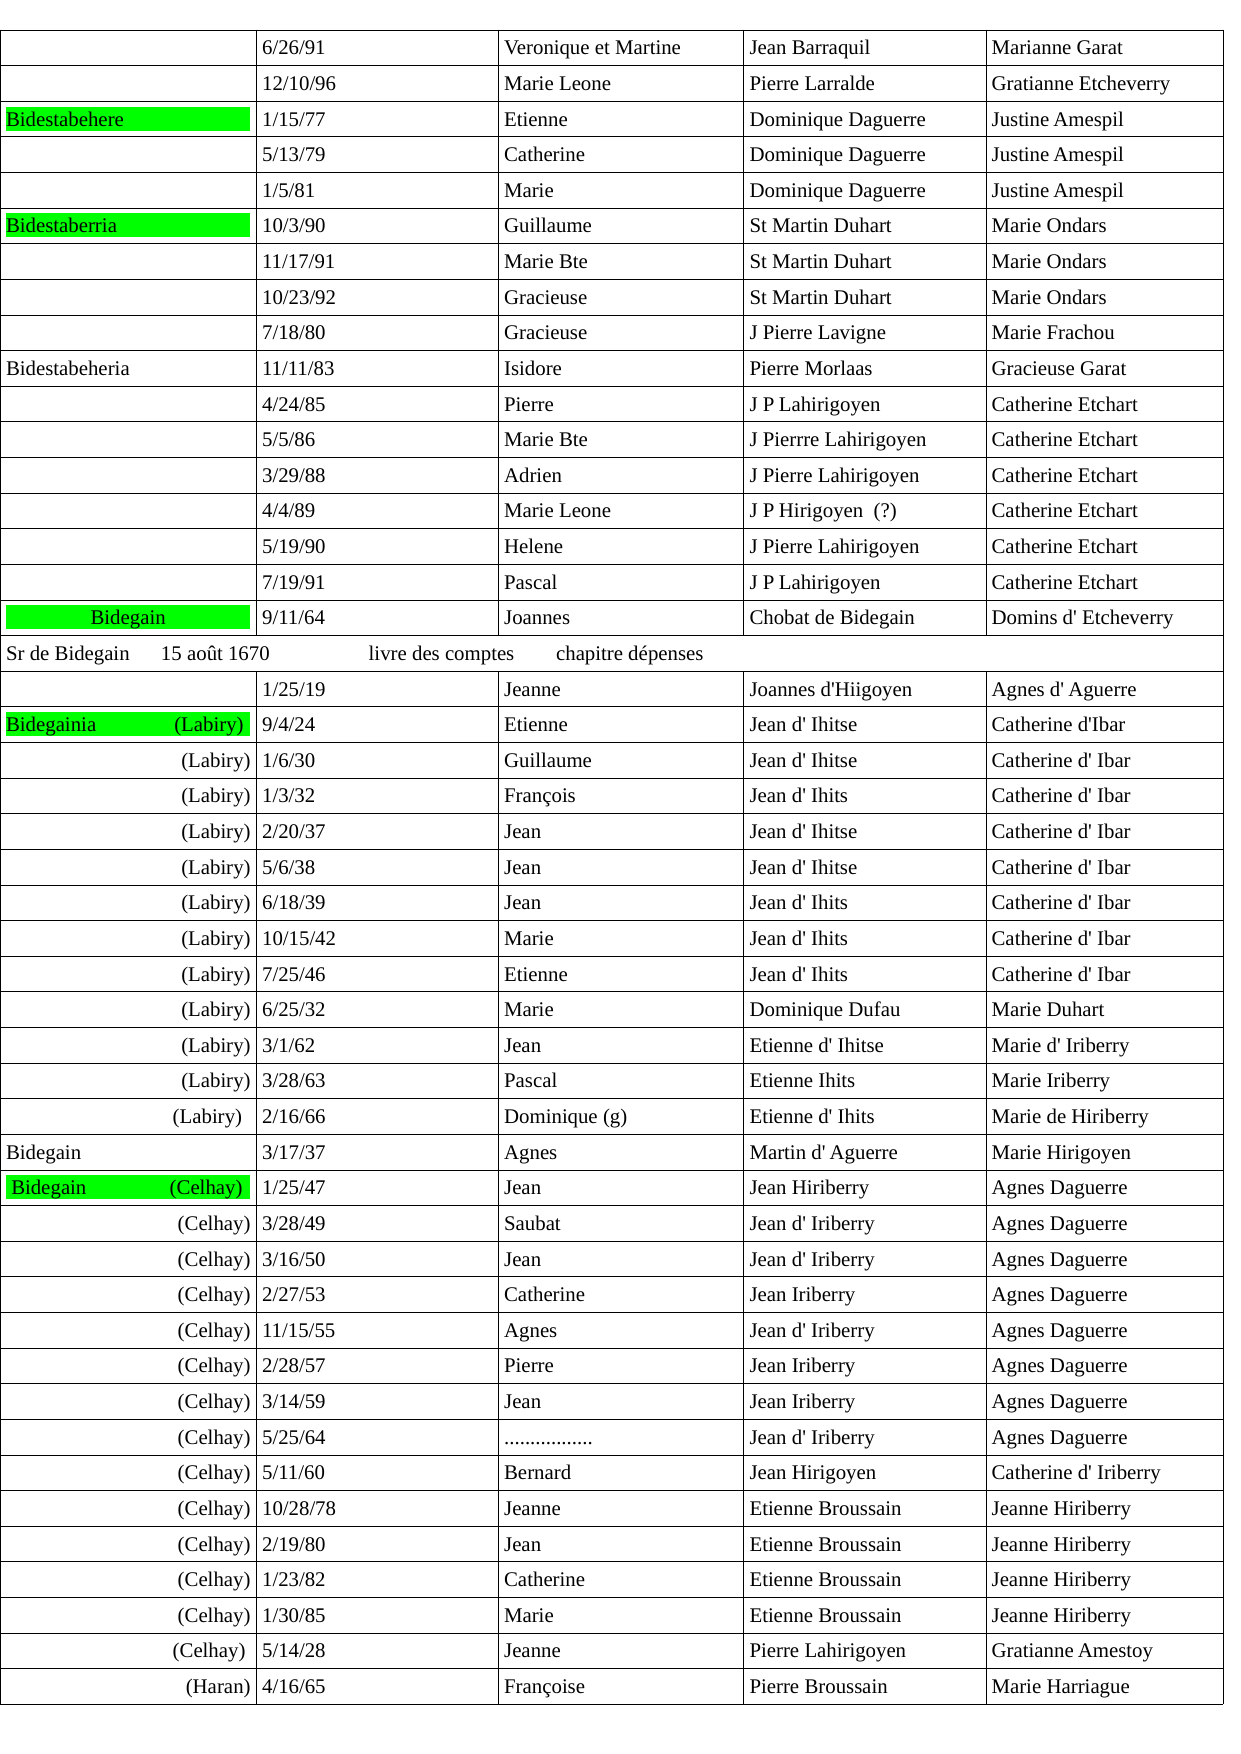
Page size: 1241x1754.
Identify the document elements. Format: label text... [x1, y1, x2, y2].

table_cell Jean d' Ihits [744, 957, 986, 991]
table_cell Agnes Daguerre [987, 1171, 1223, 1205]
table_cell 27/02/1753 [257, 1277, 498, 1312]
table_cell (Haran) [1, 1669, 256, 1704]
table_cell (Celhay) [1, 1242, 256, 1276]
table_cell Marie Iriberry [987, 1064, 1223, 1098]
table_cell Jeanne [499, 672, 743, 706]
table_cell Catherine [499, 1562, 743, 1597]
table_cell [1, 529, 256, 564]
table_cell 17/03/1737 [257, 1135, 498, 1169]
table_cell [1, 672, 256, 706]
table_cell 29/03/1888 [257, 458, 498, 493]
table_cell [1, 494, 256, 528]
table_cell Agnes [499, 1135, 743, 1169]
table_cell Catherine d' Ibar [987, 957, 1223, 991]
table_cell J P Hirigoyen (?) [744, 494, 986, 528]
table_cell 28/10/1778 [257, 1491, 498, 1526]
table_cell Etienne [499, 102, 743, 136]
table_cell 01/03/1762 [257, 1028, 498, 1063]
table_cell 05/01/1881 [257, 173, 498, 208]
table_cell (Celhay) [1, 1527, 256, 1561]
table_cell 25/05/1764 [257, 1420, 498, 1454]
table_cell (Labiry) [1, 992, 256, 1027]
table_cell Chobat de Bidegain [744, 601, 986, 635]
table_cell Jeanne Hiriberry [987, 1562, 1223, 1597]
table_cell 06/05/1738 [257, 850, 498, 884]
table_cell Catherine d' Ibar [987, 743, 1223, 778]
table_cell Etienne [499, 957, 743, 991]
table_cell (Labiry) [1, 743, 256, 778]
table_cell J Pierrre Lahirigoyen [744, 422, 986, 457]
table_cell Bidestabehere [1, 102, 256, 136]
table_cell 30/01/1785 [257, 1598, 498, 1633]
table_cell 17/11/1891 [257, 244, 498, 279]
table_cell (Labiry) [1, 921, 256, 956]
table_cell Agnes Daguerre [987, 1277, 1223, 1312]
table_cell Marie Ondars [987, 280, 1223, 314]
table_cell Dominique Daguerre [744, 173, 986, 208]
table_cell Marie de Hiriberry [987, 1099, 1223, 1134]
table_cell Dominique Dufau [744, 992, 986, 1027]
table_cell Pascal [499, 1064, 743, 1098]
table_cell Etienne [499, 707, 743, 742]
table_cell Marie Bte [499, 422, 743, 457]
table_cell Pascal [499, 565, 743, 599]
table_cell (Labiry) [1, 779, 256, 813]
table_cell 24/04/1885 [257, 387, 498, 421]
table_cell Catherine [499, 137, 743, 172]
table_cell Jean Hiriberry [744, 1171, 986, 1205]
table_cell 16/02/1766 [257, 1099, 498, 1134]
table_cell Jeanne [499, 1634, 743, 1668]
table_cell 19/02/1780 [257, 1527, 498, 1561]
table_cell Jean Iriberry [744, 1384, 986, 1419]
table_cell Etienne d' Ihitse [744, 1028, 986, 1063]
table_cell 18/07/1880 [257, 316, 498, 350]
table_cell 26/06/1891 [257, 31, 498, 65]
table_cell Gratianne Etcheverry [987, 66, 1223, 101]
table_cell Marianne Garat [987, 31, 1223, 65]
table_cell Etienne Broussain [744, 1527, 986, 1561]
table_cell 05/05/1886 [257, 422, 498, 457]
table_cell (Celhay) [1, 1456, 256, 1490]
table_cell (Labiry) [1, 957, 256, 991]
table_cell Catherine d'Ibar [987, 707, 1223, 742]
table_cell 28/03/1749 [257, 1206, 498, 1241]
table_cell 03/10/1890 [257, 209, 498, 243]
table_cell Catherine d' Iriberry [987, 1456, 1223, 1490]
table_cell St Martin Duhart [744, 280, 986, 314]
table_cell Helene [499, 529, 743, 564]
table_cell Dominique Daguerre [744, 102, 986, 136]
table_cell Etienne d' Ihits [744, 1099, 986, 1134]
table_cell Jean [499, 1384, 743, 1419]
table_cell Jean Iriberry [744, 1349, 986, 1383]
table_cell Agnes Daguerre [987, 1384, 1223, 1419]
table_cell Jean d' Iriberry [744, 1313, 986, 1348]
table_cell Etienne Broussain [744, 1491, 986, 1526]
table_cell J P Lahirigoyen [744, 565, 986, 599]
table_cell Agnes Daguerre [987, 1206, 1223, 1241]
table_cell Dominique (g) [499, 1099, 743, 1134]
table_cell Catherine Etchart [987, 422, 1223, 457]
table_cell (Celhay) [1, 1420, 256, 1454]
table_cell Pierre Larralde [744, 66, 986, 101]
table_cell Agnes Daguerre [987, 1313, 1223, 1348]
table_cell [1, 173, 256, 208]
table_cell Catherine Etchart [987, 387, 1223, 421]
table_cell Justine Amespil [987, 102, 1223, 136]
table_cell 25/01/1719 [257, 672, 498, 706]
table_cell Catherine d' Ibar [987, 850, 1223, 884]
table_cell (Labiry) [1, 1064, 256, 1098]
table_cell Marie Leone [499, 494, 743, 528]
table_cell Marie Bte [499, 244, 743, 279]
table_cell Jean d' Iriberry [744, 1242, 986, 1276]
table_cell 16/03/1750 [257, 1242, 498, 1276]
table_cell Justine Amespil [987, 137, 1223, 172]
table_cell Marie Frachou [987, 316, 1223, 350]
table_cell Etienne Broussain [744, 1598, 986, 1633]
table_cell Gratianne Amestoy [987, 1634, 1223, 1668]
table_cell Agnes d' Aguerre [987, 672, 1223, 706]
table_cell Catherine [499, 1277, 743, 1312]
table_cell 23/01/1782 [257, 1562, 498, 1597]
table_cell Jean [499, 814, 743, 849]
table_cell 15/11/1755 [257, 1313, 498, 1348]
table_cell Catherine Etchart [987, 565, 1223, 599]
table_cell Isidore [499, 351, 743, 386]
table_cell Jean Iriberry [744, 1277, 986, 1312]
table_cell 04/04/1889 [257, 494, 498, 528]
table_cell Jeanne [499, 1491, 743, 1526]
table_cell Jean d' Ihits [744, 921, 986, 956]
table_cell Bidegainia (Labiry) [1, 707, 256, 742]
table_cell Jean d' Ihitse [744, 814, 986, 849]
table_cell Etienne Ihits [744, 1064, 986, 1098]
table_cell Pierre Broussain [744, 1669, 986, 1704]
table_cell Gracieuse [499, 316, 743, 350]
table_cell J Pierre Lahirigoyen [744, 458, 986, 493]
table_cell 03/01/1732 [257, 779, 498, 813]
table_cell Justine Amespil [987, 173, 1223, 208]
table_cell (Labiry) [1, 886, 256, 920]
table_cell Jean d' Iriberry [744, 1420, 986, 1454]
table_cell Marie [499, 173, 743, 208]
table_cell Jeanne Hiriberry [987, 1491, 1223, 1526]
table_cell Adrien [499, 458, 743, 493]
table_cell Marie Ondars [987, 244, 1223, 279]
table_cell [1, 422, 256, 457]
table_cell (Celhay) [1, 1277, 256, 1312]
table_cell Pierre Lahirigoyen [744, 1634, 986, 1668]
table_cell [1, 66, 256, 101]
table_cell Marie d' Iriberry [987, 1028, 1223, 1063]
table_cell (Celhay) [1, 1634, 256, 1668]
table_cell (Celhay) [1, 1562, 256, 1597]
table_cell Martin d' Aguerre [744, 1135, 986, 1169]
table_cell Joannes d'Hiigoyen [744, 672, 986, 706]
table_cell 04/09/1724 [257, 707, 498, 742]
table_cell Agnes Daguerre [987, 1242, 1223, 1276]
table_cell Gracieuse [499, 280, 743, 314]
table_cell Veronique et Martine [499, 31, 743, 65]
table_cell Marie [499, 992, 743, 1027]
table_cell Catherine d' Ibar [987, 886, 1223, 920]
table_cell Jean d' Ihitse [744, 707, 986, 742]
table_cell Agnes [499, 1313, 743, 1348]
table_cell Catherine d' Ibar [987, 814, 1223, 849]
table_cell (Labiry) [1, 1099, 256, 1134]
table_cell Jean [499, 1028, 743, 1063]
table_cell 28/03/1763 [257, 1064, 498, 1098]
table_cell Jean Hirigoyen [744, 1456, 986, 1490]
table_cell 15/10/1742 [257, 921, 498, 956]
table_cell Agnes Daguerre [987, 1420, 1223, 1454]
table_cell [1, 244, 256, 279]
table_cell 15/01/1877 [257, 102, 498, 136]
table_cell Saubat [499, 1206, 743, 1241]
table_cell Françoise [499, 1669, 743, 1704]
table_cell Catherine d' Ibar [987, 779, 1223, 813]
table_cell (Labiry) [1, 814, 256, 849]
table_cell (Celhay) [1, 1349, 256, 1383]
table_cell 16/04/1765 [257, 1669, 498, 1704]
table_cell Guillaume [499, 743, 743, 778]
table_cell Agnes Daguerre [987, 1349, 1223, 1383]
table_cell Bernard [499, 1456, 743, 1490]
table_cell Jean [499, 1242, 743, 1276]
table_cell [1, 137, 256, 172]
table_cell Jeanne Hiriberry [987, 1527, 1223, 1561]
table_cell St Martin Duhart [744, 244, 986, 279]
table_cell Marie Hirigoyen [987, 1135, 1223, 1169]
table_cell 28/02/1757 [257, 1349, 498, 1383]
table_cell 25/06/1732 [257, 992, 498, 1027]
table_cell Catherine Etchart [987, 529, 1223, 564]
table_cell Jean [499, 1527, 743, 1561]
table_cell Bidestaberria [1, 209, 256, 243]
table_cell 19/05/1890 [257, 529, 498, 564]
table_cell 10/12/1896 [257, 66, 498, 101]
table_cell Marie [499, 921, 743, 956]
table_cell Domins d' Etcheverry [987, 601, 1223, 635]
table_cell ................. [499, 1420, 743, 1454]
table_cell (Celhay) [1, 1313, 256, 1348]
table_cell Catherine Etchart [987, 458, 1223, 493]
table_cell Bidestabeheria [1, 351, 256, 386]
table_cell Etienne Broussain [744, 1562, 986, 1597]
table_cell 14/03/1759 [257, 1384, 498, 1419]
table_cell 23/10/1892 [257, 280, 498, 314]
table_cell (Celhay) [1, 1206, 256, 1241]
table_cell (Labiry) [1, 1028, 256, 1063]
table_cell Marie Leone [499, 66, 743, 101]
table_cell Sr de Bidegain 15 août 1670 livre des comptes chapitre dépenses [1, 636, 1223, 671]
table_cell Marie Duhart [987, 992, 1223, 1027]
table_cell (Celhay) [1, 1491, 256, 1526]
table_cell [1, 458, 256, 493]
table_cell J P Lahirigoyen [744, 387, 986, 421]
table_cell 11/09/1664 [257, 601, 498, 635]
table_cell [1, 316, 256, 350]
table_cell Dominique Daguerre [744, 137, 986, 172]
table_cell 25/07/1746 [257, 957, 498, 991]
table_cell (Celhay) [1, 1384, 256, 1419]
table_cell [1, 280, 256, 314]
table_cell Jean d' Iriberry [744, 1206, 986, 1241]
table_cell Jean d' Ihitse [744, 850, 986, 884]
table_cell Jean [499, 850, 743, 884]
table_cell Jean [499, 886, 743, 920]
table_cell Catherine Etchart [987, 494, 1223, 528]
table_cell Bidegain (Celhay) [1, 1171, 256, 1205]
table_cell Gracieuse Garat [987, 351, 1223, 386]
table_cell J Pierre Lahirigoyen [744, 529, 986, 564]
table_cell Marie Ondars [987, 209, 1223, 243]
table_cell François [499, 779, 743, 813]
table_cell Guillaume [499, 209, 743, 243]
table_cell Catherine d' Ibar [987, 921, 1223, 956]
table_cell Marie Harriague [987, 1669, 1223, 1704]
table_cell 14/05/1828 [257, 1634, 498, 1668]
table_cell St Martin Duhart [744, 209, 986, 243]
table_cell (Labiry) [1, 850, 256, 884]
table_cell 18/06/1739 [257, 886, 498, 920]
table_cell Jean d' Ihits [744, 779, 986, 813]
table_cell 11/05/1760 [257, 1456, 498, 1490]
table_cell [1, 31, 256, 65]
table_cell [1, 565, 256, 599]
table_cell 06/01/1730 [257, 743, 498, 778]
table_cell 25/01/1747 [257, 1171, 498, 1205]
table_cell (Celhay) [1, 1598, 256, 1633]
table_cell Jean Barraquil [744, 31, 986, 65]
table_cell Jean [499, 1171, 743, 1205]
table_cell [1, 387, 256, 421]
table_cell 19/07/1891 [257, 565, 498, 599]
table_cell Jean d' Ihits [744, 886, 986, 920]
table_cell 11/11/1883 [257, 351, 498, 386]
table_cell Jeanne Hiriberry [987, 1598, 1223, 1633]
table_cell J Pierre Lavigne [744, 316, 986, 350]
table_cell Bidegain [1, 601, 256, 635]
table_cell Pierre Morlaas [744, 351, 986, 386]
table_cell Pierre [499, 1349, 743, 1383]
table_cell Joannes [499, 601, 743, 635]
table_cell 13/05/1879 [257, 137, 498, 172]
table_cell Bidegain [1, 1135, 256, 1169]
table_cell Jean d' Ihitse [744, 743, 986, 778]
table_cell 20/02/1737 [257, 814, 498, 849]
table_cell Pierre [499, 387, 743, 421]
table_cell Marie [499, 1598, 743, 1633]
